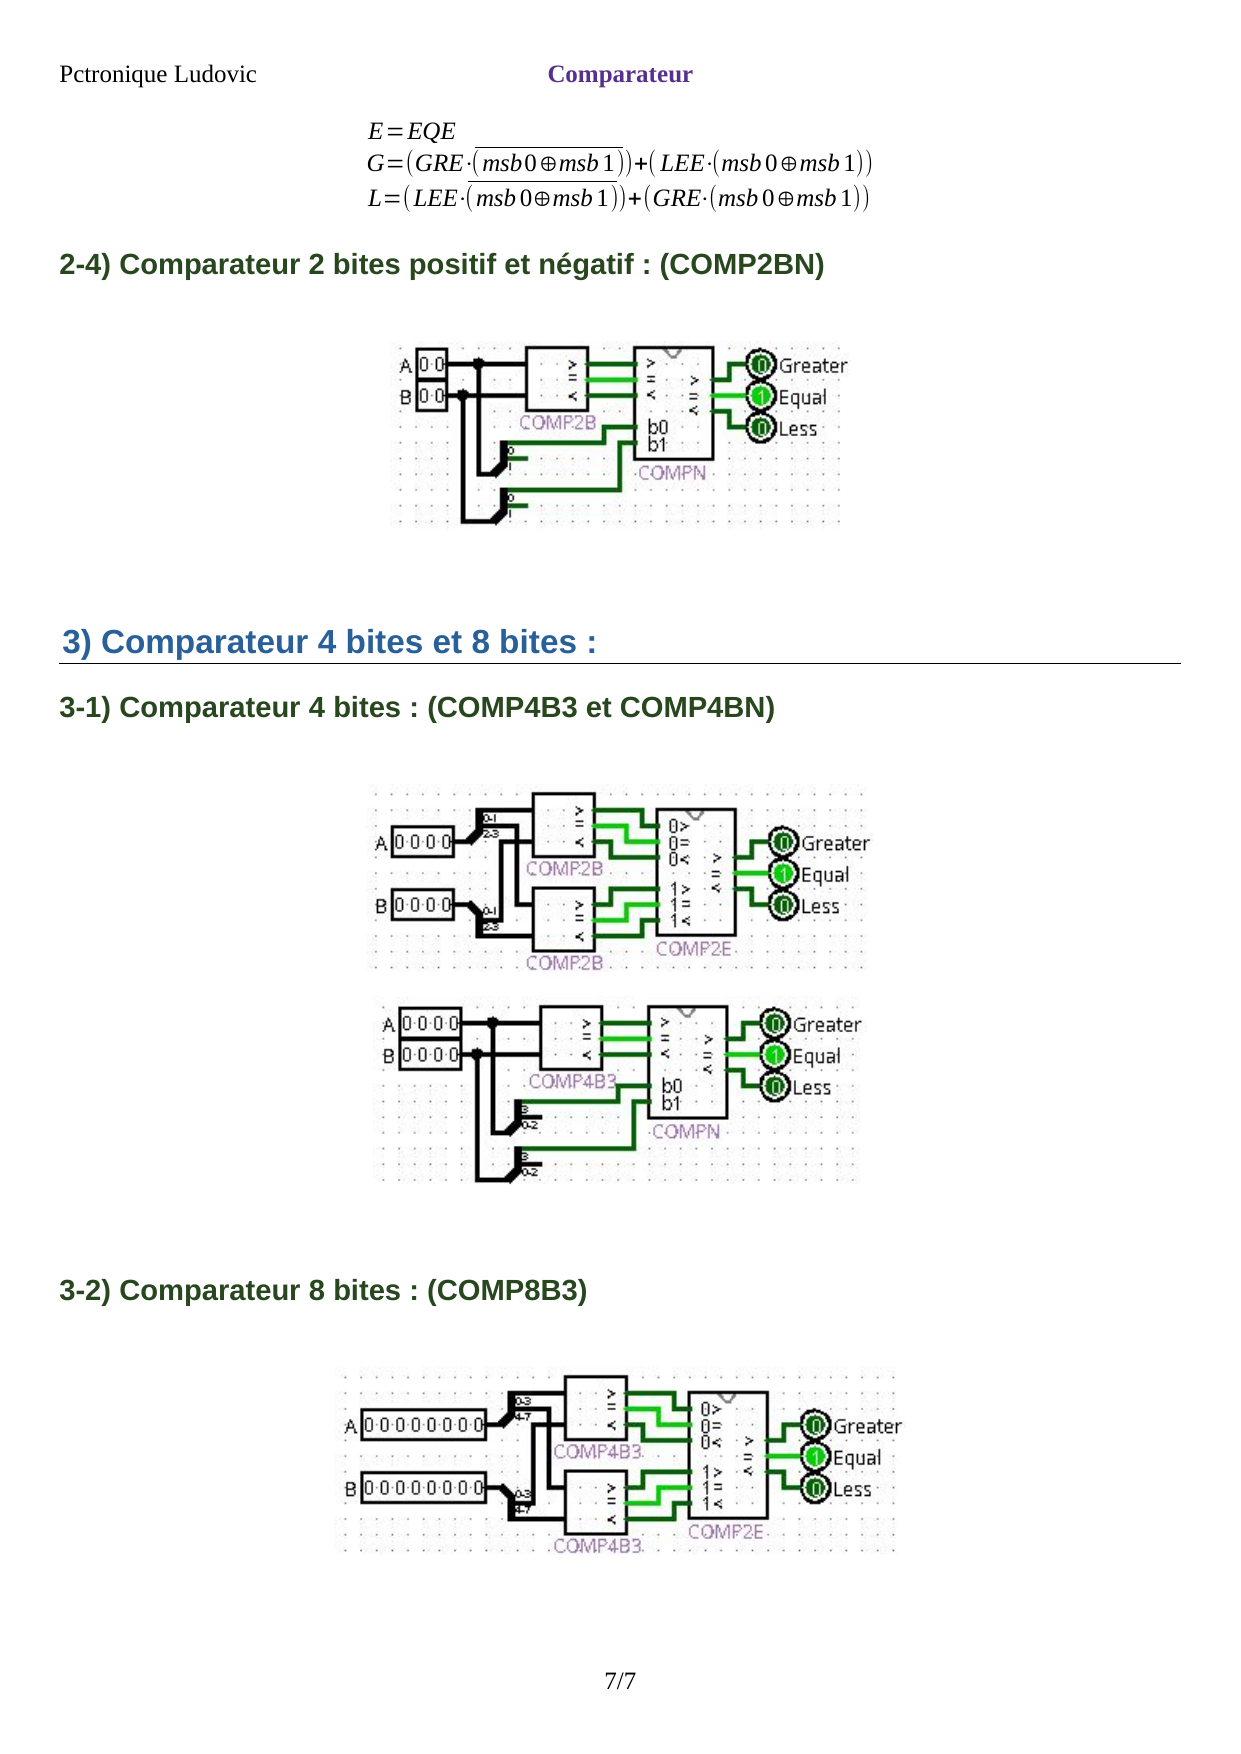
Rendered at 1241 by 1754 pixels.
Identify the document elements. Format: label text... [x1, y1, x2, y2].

subtitle 3) Comparateur 4 bites et 8 bites : [59, 619, 1181, 663]
picture [334, 1366, 907, 1561]
subtitle 3-2) Comparateur 8 bites : (COMP8B3) [59, 1273, 1181, 1307]
subtitle 2-4) Comparateur 2 bites positif et négatif : (COMP2BN) [59, 247, 1181, 281]
picture [389, 341, 851, 532]
picture [372, 996, 868, 1192]
picture [366, 784, 874, 978]
subtitle 3-1) Comparateur 4 bites : (COMP4B3 et COMP4BN) [59, 690, 1181, 724]
